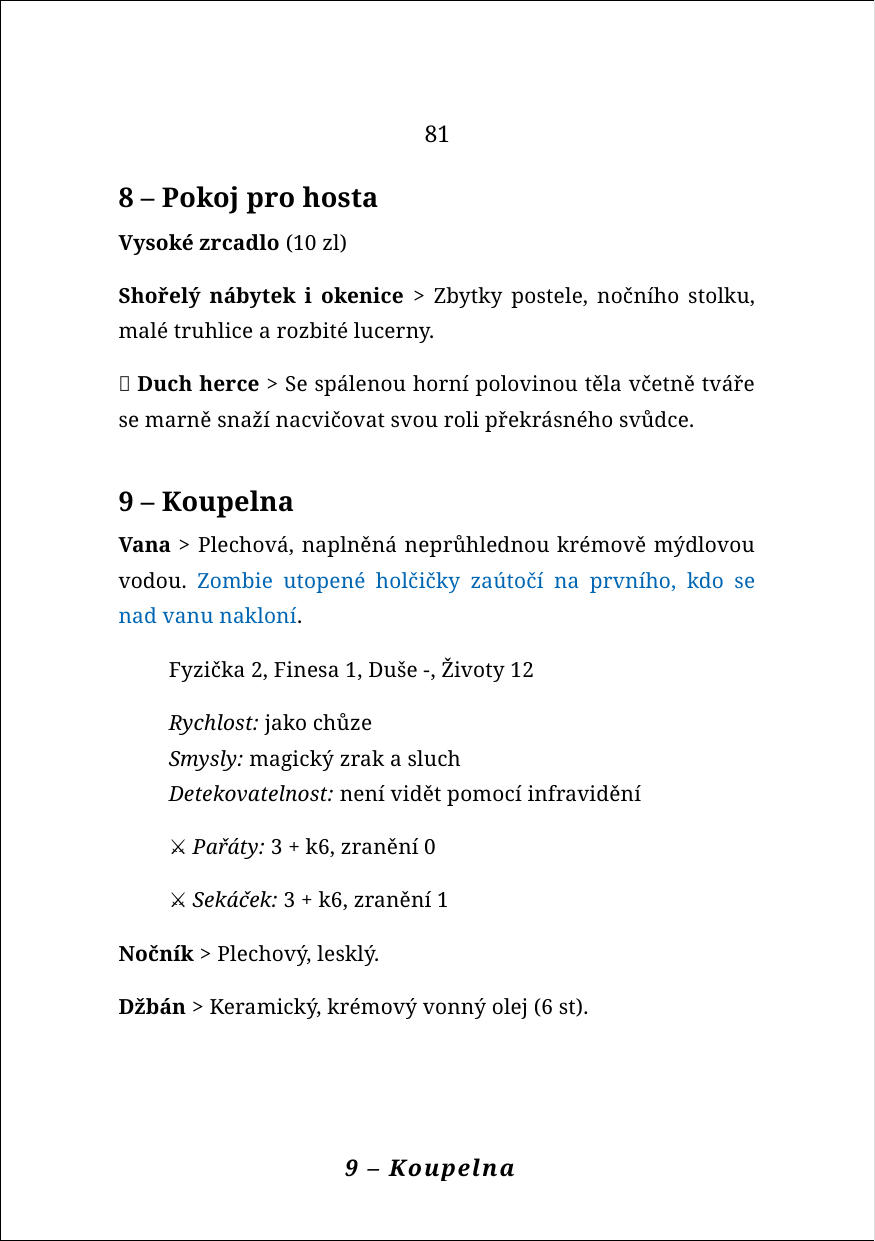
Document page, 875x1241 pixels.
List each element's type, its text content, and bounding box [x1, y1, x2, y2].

text ⚔ Sekáček: 3 + k6, zranění 1 [168, 886, 756, 914]
text Džbán > Keramický, krémový vonný olej (6 st). [118, 992, 756, 1021]
text Vysoké zrcadlo (10 zl) [118, 228, 756, 256]
subtitle 8 – Pokoj pro hosta [118, 179, 756, 216]
text Nočník > Plechový, lesklý. [118, 939, 756, 967]
text Fyzička 2, Finesa 1, Duše -, Životy 12 [168, 655, 756, 683]
text Smysly: magický zrak a sluch [168, 744, 756, 772]
text Shořelý nábytek i okenice > Zbytky postele, nočního stolku, malé truhlice a rozbité lucerny. [118, 281, 756, 345]
text Rychlost: jako chůze [168, 708, 756, 737]
subtitle 9 – Koupelna [118, 482, 756, 519]
text Vana > Plechová, naplněná neprůhlednou krémově mýdlovou vodou. Zombie utopené holčičky zaútočí na prvního, kdo se nad vanu nakloní. [118, 531, 756, 630]
text 👤 Duch herce > Se spálenou horní polovinou těla včetně tváře se marně snaží nacvičovat svou roli překrásného svůdce. [118, 369, 756, 433]
text Detekovatelnost: není vidět pomocí infravidění [168, 779, 756, 808]
text ⚔ Pařáty: 3 + k6, zranění 0 [168, 832, 756, 861]
